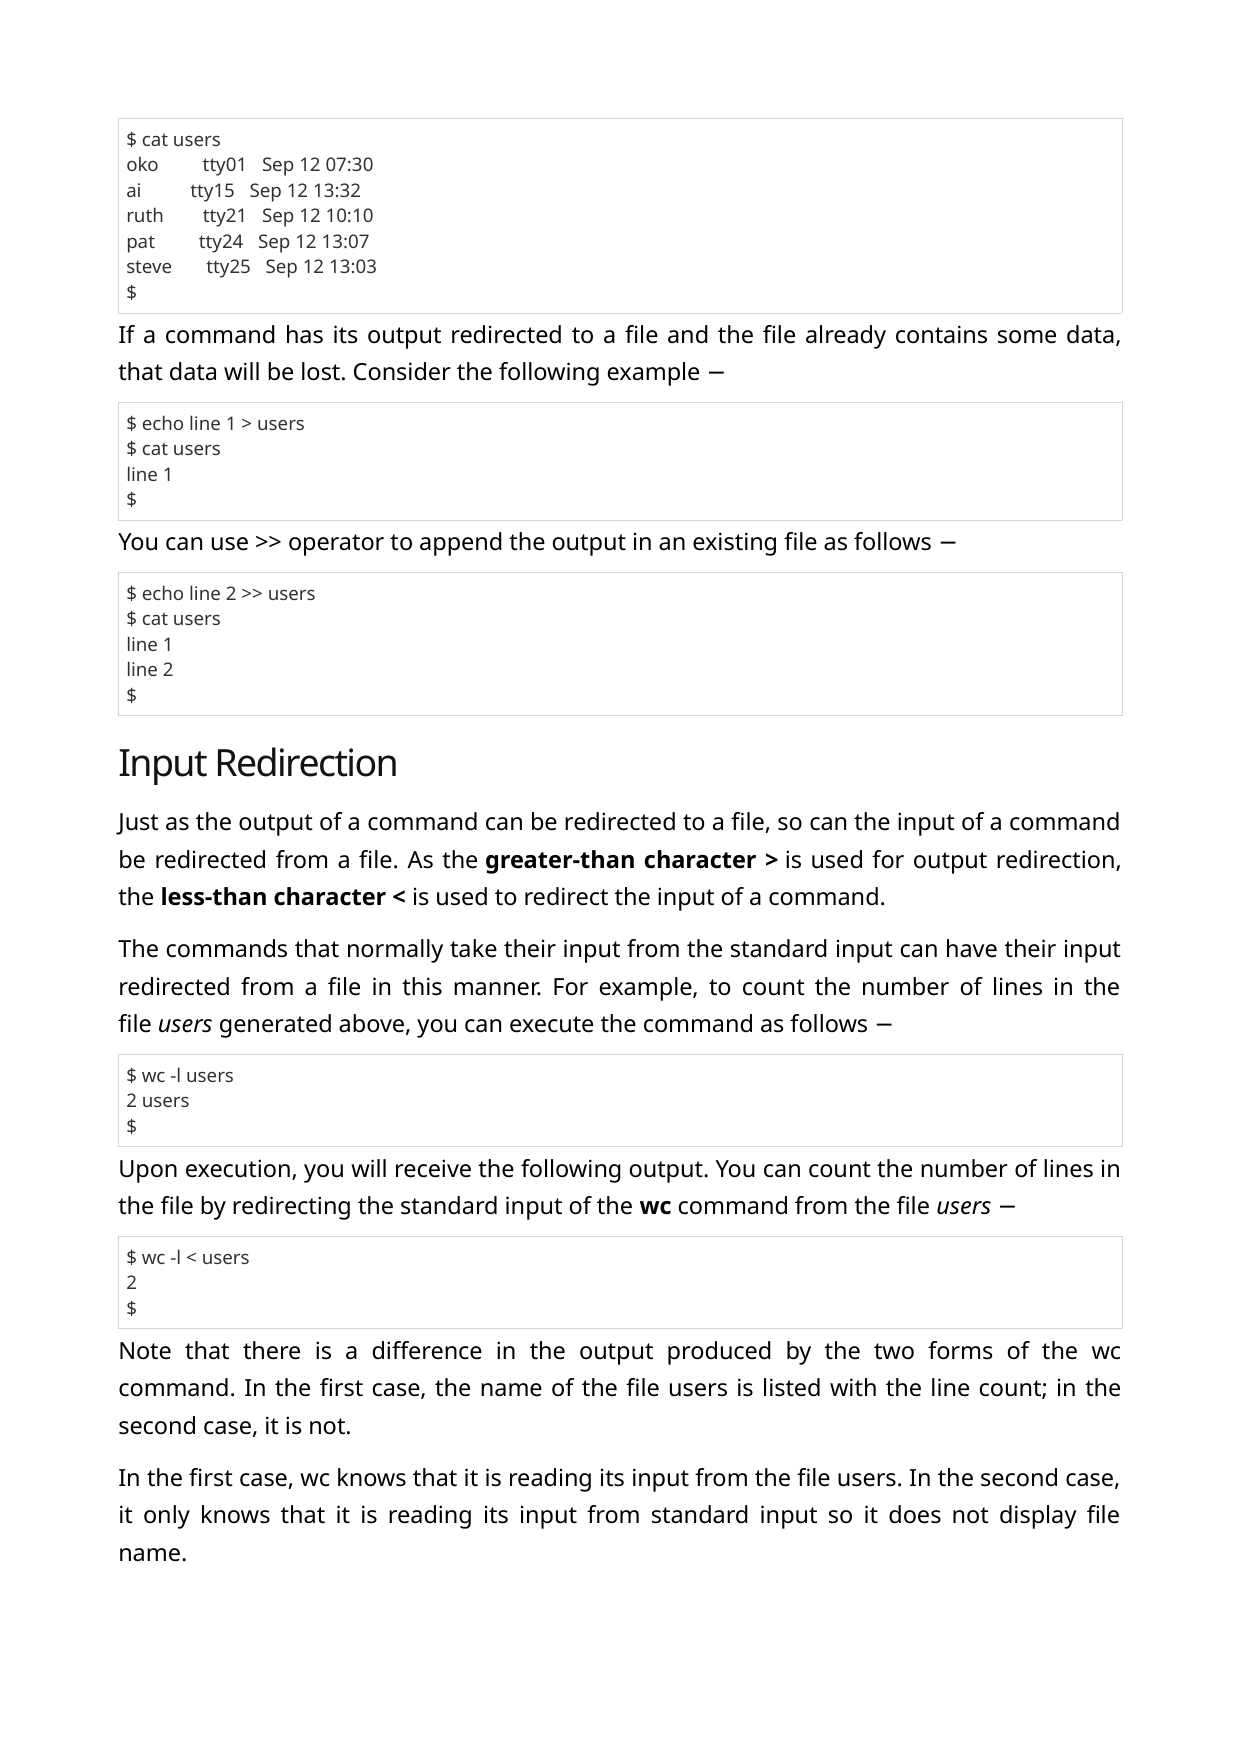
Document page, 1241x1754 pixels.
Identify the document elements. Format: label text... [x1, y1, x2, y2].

text $ echo line 2 >> users [119, 573, 1122, 598]
text In the first case, wc knows that it is reading its input from the file users. In the second case, it only knows that it is reading its input from standard input so it does not display file name. [118, 1456, 1122, 1568]
text oko tty01 Sep 12 07:30 [119, 144, 1122, 169]
subtitle Input Redirection [118, 736, 1122, 787]
text $ cat users [119, 428, 1122, 453]
text 2 users [119, 1080, 1122, 1105]
text $ [119, 271, 1122, 313]
text line 1 [119, 623, 1122, 649]
text $ cat users [119, 119, 1122, 144]
text $ [119, 674, 1122, 715]
text Upon execution, you will receive the following output. You can count the number of lines in the file by redirecting the standard input of the wc command from the file users − [118, 1147, 1122, 1222]
text line 1 [119, 453, 1122, 479]
text steve tty25 Sep 12 13:03 [119, 246, 1122, 271]
text Just as the output of a command can be redirected to a file, so can the input of a command be redirected from a file. As the greater-than character > is used for output redirection, the less-than character < is used to redirect the input of a command. [118, 800, 1122, 912]
text 2 [119, 1262, 1122, 1287]
text ruth tty21 Sep 12 10:10 [119, 195, 1122, 220]
text $ wc -l users [119, 1055, 1122, 1080]
text line 2 [119, 649, 1122, 674]
text $ wc -l < users [119, 1237, 1122, 1262]
text If a command has its output redirected to a file and the file already contains some data, that data will be lost. Consider the following example − [118, 314, 1122, 388]
text The commands that normally take their input from the standard input can have their input redirected from a file in this manner. For example, to count the number of lines in the file users generated above, you can execute the command as follows − [118, 927, 1122, 1039]
text You can use >> operator to append the output in an existing file as follows − [118, 521, 1122, 558]
text $ echo line 1 > users [119, 403, 1122, 428]
text pat tty24 Sep 12 13:07 [119, 220, 1122, 246]
text $ [119, 1105, 1122, 1146]
text $ cat users [119, 598, 1122, 623]
text $ [119, 479, 1122, 520]
text $ [119, 1287, 1122, 1328]
text Note that there is a difference in the output produced by the two forms of the wc command. In the first case, the name of the file users is listed with the line count; in the second case, it is not. [118, 1329, 1122, 1441]
text ai tty15 Sep 12 13:32 [119, 169, 1122, 195]
